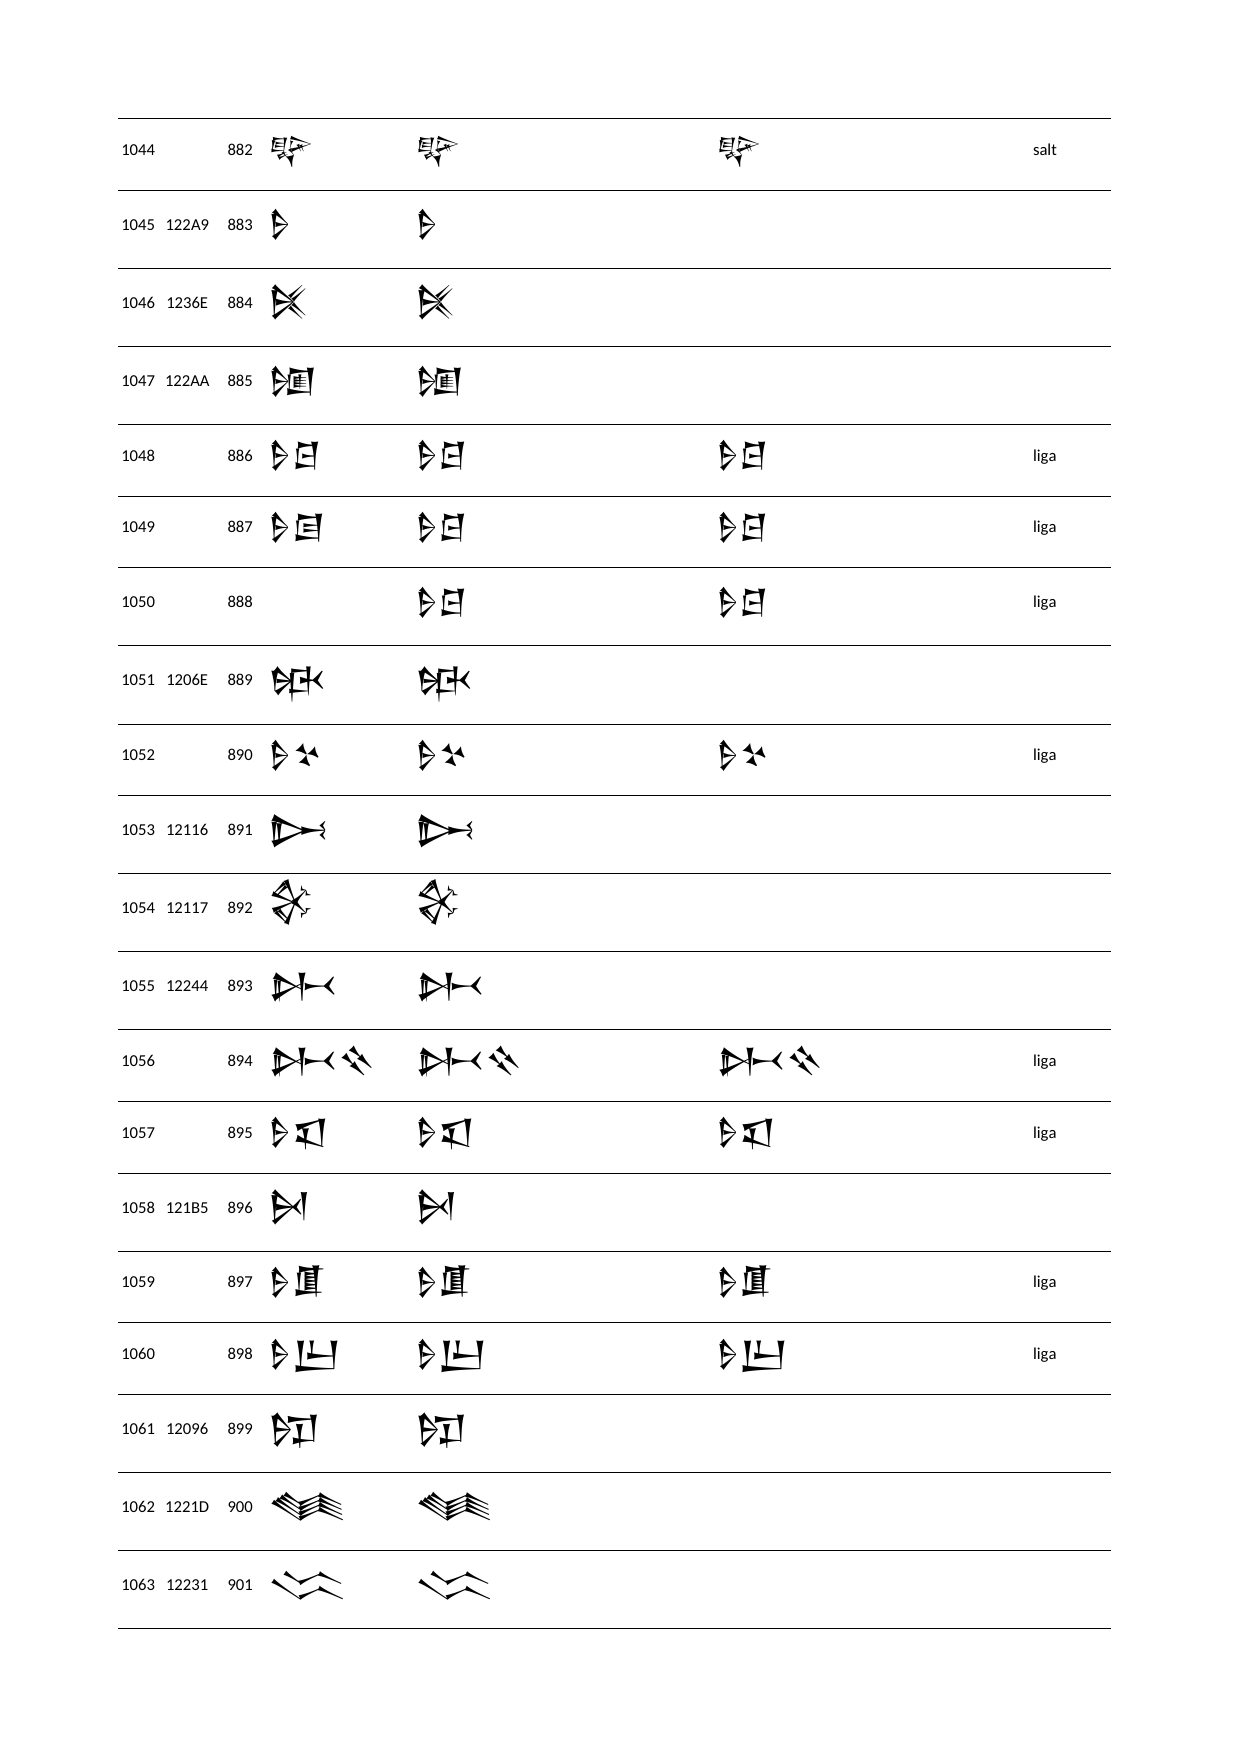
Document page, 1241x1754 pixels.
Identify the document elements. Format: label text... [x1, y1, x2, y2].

table_cell 1050 [118, 568, 160, 645]
table_cell 𒉄𒍞 [713, 1030, 1030, 1101]
table_cell [713, 269, 1030, 346]
table_cell 𒊩𒆳 [266, 725, 412, 795]
table_cell 𒊩𒇬 [713, 1102, 1030, 1172]
table_cell 𒉄 [412, 952, 713, 1029]
table_cell 𒊩𒂠 [266, 1252, 412, 1322]
table_cell 1062 [118, 1473, 160, 1550]
table_cell liga [1030, 568, 1111, 645]
table_cell 𒉄 [266, 952, 412, 1029]
table_cell 𒊩𒆪 [412, 497, 713, 567]
table_cell 𒆵 [266, 1174, 412, 1251]
table_cell 𒊪 [266, 347, 412, 424]
table_cell [713, 1174, 1030, 1251]
table_cell 𒄖 [266, 796, 412, 873]
table_cell 𒊩𒌨 [713, 1323, 1030, 1394]
table_cell 𒊩𒆪 [266, 425, 412, 496]
table_cell [1030, 1174, 1111, 1251]
table_cell 𒉾 [713, 119, 1030, 190]
table_cell 899 [214, 1395, 266, 1472]
table_cell 𒈝 [266, 1473, 412, 1550]
table_cell liga [1030, 725, 1111, 795]
table_cell 𒊩𒆪 [713, 497, 1030, 567]
table_cell 𒊩𒌨 [412, 1323, 713, 1394]
table_cell 𒈝 [412, 1473, 713, 1550]
table_cell [1030, 191, 1111, 268]
table_cell 𒆵 [412, 1174, 713, 1251]
table_cell 𒊩 [266, 191, 412, 268]
table_cell 𒈱 [412, 1551, 713, 1628]
table_cell 1055 [118, 952, 160, 1029]
table_cell 896 [214, 1174, 266, 1251]
table_cell [1030, 646, 1111, 723]
table_cell [713, 1551, 1030, 1628]
table_cell [713, 1395, 1030, 1472]
table_cell [160, 1252, 214, 1322]
table_cell [1030, 269, 1111, 346]
table_cell 1221D [160, 1473, 214, 1550]
table_cell 𒄖 [412, 796, 713, 873]
table_cell 12116 [160, 796, 214, 873]
table_cell liga [1030, 425, 1111, 496]
table_cell liga [1030, 1252, 1111, 1322]
table_cell 122A9 [160, 191, 214, 268]
table_cell 890 [214, 725, 266, 795]
table_cell 1059 [118, 1252, 160, 1322]
table_cell [1030, 347, 1111, 424]
table_cell liga [1030, 1030, 1111, 1101]
table_cell 1054 [118, 874, 160, 951]
table_cell 𒈱 [266, 1551, 412, 1628]
table_cell 𒊩𒆪 [713, 425, 1030, 496]
table_cell 𒊩𒆪 [412, 425, 713, 496]
table_cell 889 [214, 646, 266, 723]
table_cell 893 [214, 952, 266, 1029]
table_cell 1061 [118, 1395, 160, 1472]
table_cell [713, 796, 1030, 873]
table_cell 1057 [118, 1102, 160, 1172]
table_cell [1030, 1551, 1111, 1628]
table_cell 1060 [118, 1323, 160, 1394]
table_cell 884 [214, 269, 266, 346]
table_cell 𒍮 [412, 269, 713, 346]
table_cell [1030, 952, 1111, 1029]
table_cell liga [1030, 497, 1111, 567]
table_cell [160, 1102, 214, 1172]
table_cell 𒊩𒆪 [412, 568, 713, 645]
table_cell 122AA [160, 347, 214, 424]
table_cell 886 [214, 425, 266, 496]
table_cell 894 [214, 1030, 266, 1101]
table_cell 891 [214, 796, 266, 873]
table_cell 887 [214, 497, 266, 567]
table_cell [160, 497, 214, 567]
table_cell 12231 [160, 1551, 214, 1628]
table_cell 𒊩𒌨 [266, 1323, 412, 1394]
table_cell [1030, 796, 1111, 873]
table_cell [266, 568, 412, 645]
table_cell 𒊩𒆳 [412, 725, 713, 795]
table_cell 12096 [160, 1395, 214, 1472]
table_cell 1046 [118, 269, 160, 346]
table_cell 𒍮 [266, 269, 412, 346]
table_cell 𒊩 [412, 191, 713, 268]
table_cell 1052 [118, 725, 160, 795]
table_cell 𒊩𒌆 [266, 497, 412, 567]
table_cell liga [1030, 1102, 1111, 1172]
table_cell 897 [214, 1252, 266, 1322]
table_cell 1053 [118, 796, 160, 873]
table_cell 𒊩𒆳 [713, 725, 1030, 795]
table_cell 𒂖 [266, 1395, 412, 1472]
table_cell 1051 [118, 646, 160, 723]
table_cell 901 [214, 1551, 266, 1628]
table_cell [160, 1030, 214, 1101]
table_cell 𒊪 [412, 347, 713, 424]
table_cell [713, 646, 1030, 723]
table_cell 𒂖 [412, 1395, 713, 1472]
table_cell 895 [214, 1102, 266, 1172]
table_cell 888 [214, 568, 266, 645]
table_cell 12244 [160, 952, 214, 1029]
table_cell 𒊩𒂠 [412, 1252, 713, 1322]
table_cell [713, 191, 1030, 268]
table_cell 𒁮 [412, 646, 713, 723]
table_cell 𒊩𒂠 [713, 1252, 1030, 1322]
table_cell [160, 425, 214, 496]
table_cell [713, 347, 1030, 424]
table_cell salt [1030, 119, 1111, 190]
table_cell [1030, 1395, 1111, 1472]
table_cell 1047 [118, 347, 160, 424]
table_cell 𒉄𒍞 [412, 1030, 713, 1101]
table_cell 𒁮 [266, 646, 412, 723]
table_cell 𒄗 [266, 874, 412, 951]
table_cell 𒉄𒍞 [266, 1030, 412, 1101]
table_cell [1030, 1473, 1111, 1550]
table_cell [1030, 874, 1111, 951]
table_cell 𒊩𒇬 [266, 1102, 412, 1172]
table_cell 𒊩𒆪 [713, 568, 1030, 645]
table_cell 1049 [118, 497, 160, 567]
table_cell [713, 1473, 1030, 1550]
table_cell 1056 [118, 1030, 160, 1101]
table_cell 892 [214, 874, 266, 951]
table_cell 1044 [118, 119, 160, 190]
table_cell [160, 725, 214, 795]
table_cell 𒉾 [266, 119, 412, 190]
table_cell [160, 119, 214, 190]
table_cell 121B5 [160, 1174, 214, 1251]
table_cell 𒉾 [412, 119, 713, 190]
table_cell 1058 [118, 1174, 160, 1251]
table_cell liga [1030, 1323, 1111, 1394]
table_cell 1063 [118, 1551, 160, 1628]
table_cell 12117 [160, 874, 214, 951]
table_cell 𒄗 [412, 874, 713, 951]
table_cell 𒊩𒇬 [412, 1102, 713, 1172]
table_cell [713, 874, 1030, 951]
table_cell 900 [214, 1473, 266, 1550]
table_cell 1048 [118, 425, 160, 496]
table_cell 898 [214, 1323, 266, 1394]
table_cell [160, 568, 214, 645]
table_cell 883 [214, 191, 266, 268]
table_cell [160, 1323, 214, 1394]
table_cell 1045 [118, 191, 160, 268]
table_cell 882 [214, 119, 266, 190]
table_cell 1236E [160, 269, 214, 346]
table_cell 885 [214, 347, 266, 424]
table_cell 1206E [160, 646, 214, 723]
table_cell [713, 952, 1030, 1029]
